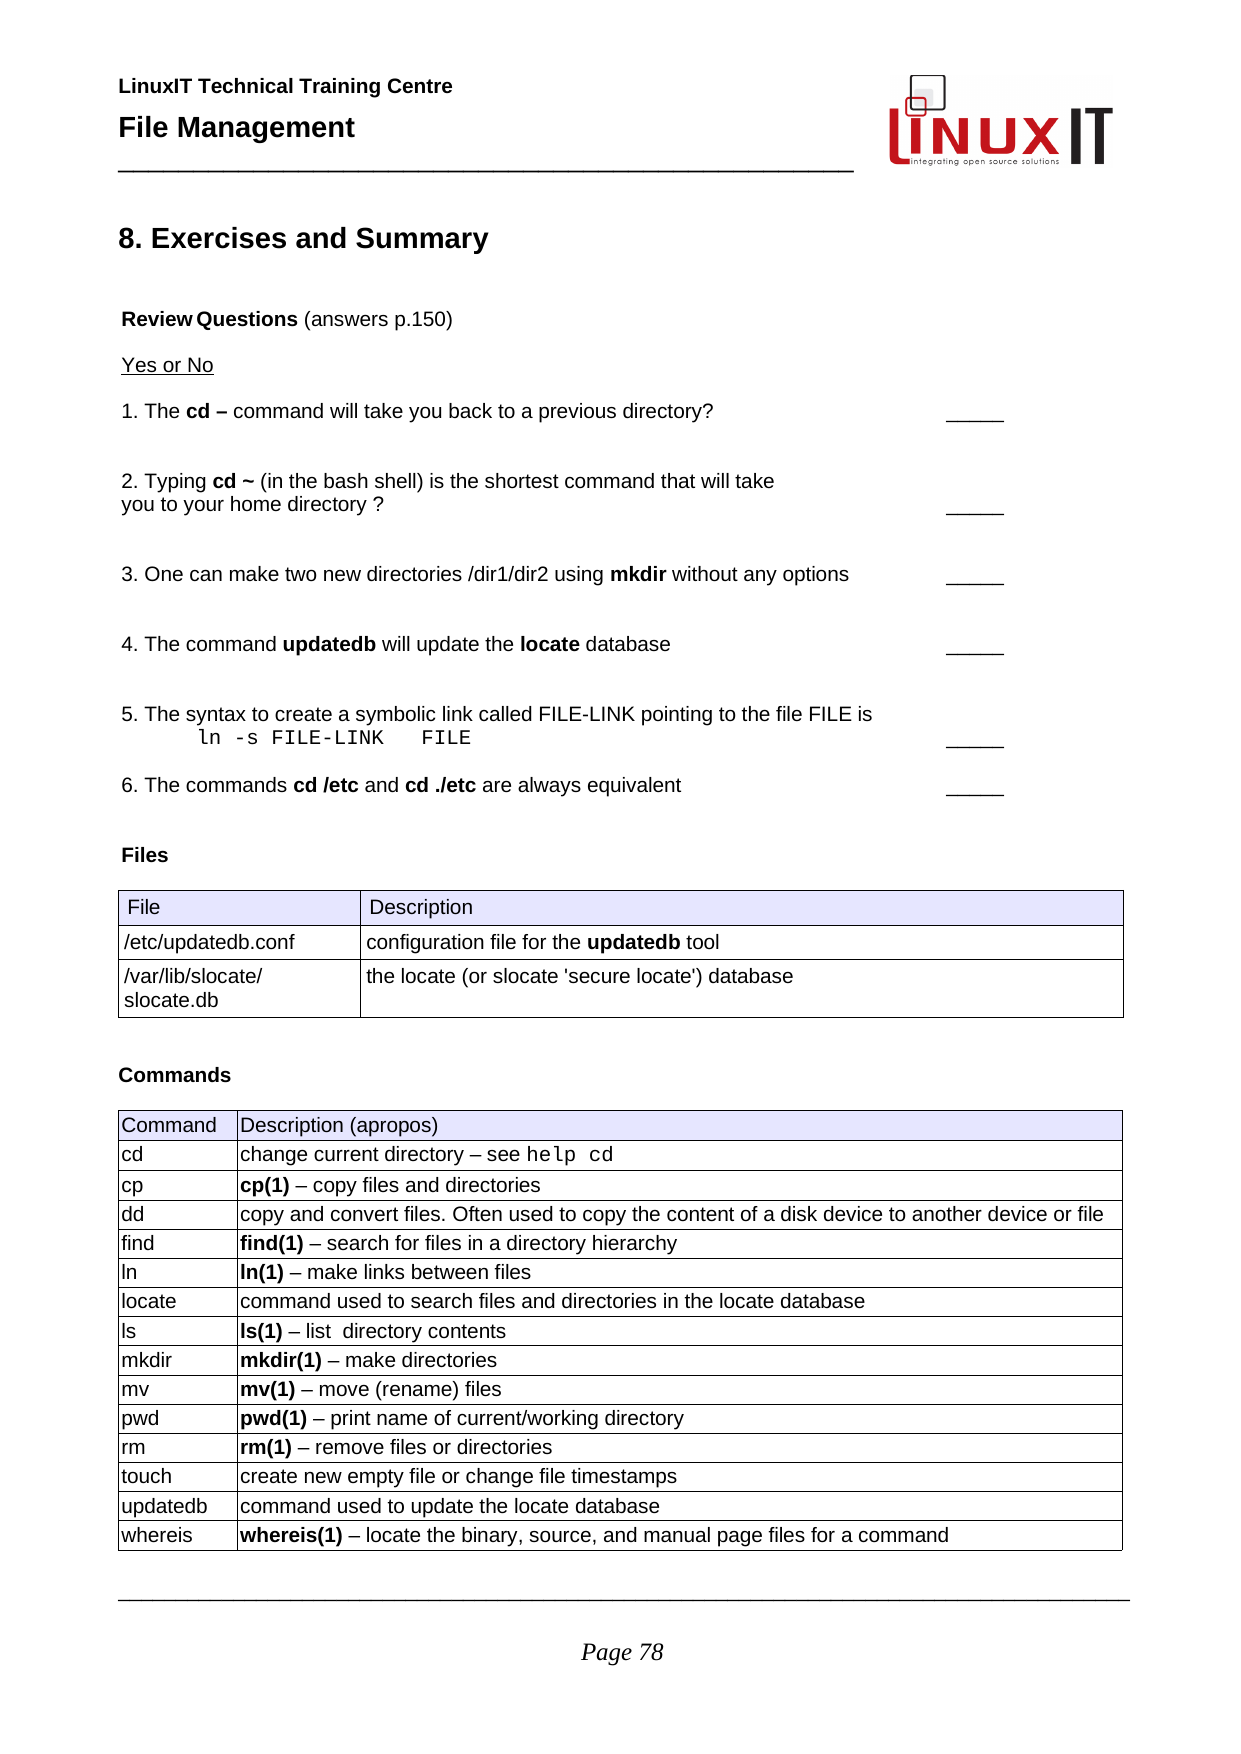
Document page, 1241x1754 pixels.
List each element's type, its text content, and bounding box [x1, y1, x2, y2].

table_cell change current directory – see help cd [238, 1141, 1122, 1170]
text ln -s FILE-LINK FILE _____ [121, 725, 1122, 750]
table_cell pwd(1) – print name of current/working directory [238, 1405, 1122, 1433]
table_cell rm(1) – remove files or directories [238, 1434, 1122, 1462]
table_cell mkdir(1) – make directories [238, 1346, 1122, 1375]
table_header File [119, 891, 360, 925]
table_cell find [119, 1230, 237, 1258]
table_cell copy and convert files. Often used to copy the content of a disk device to another device or file [238, 1201, 1122, 1229]
table_cell mv [119, 1376, 237, 1404]
table_cell ls [119, 1317, 237, 1345]
text Files [121, 843, 1122, 867]
text 1. The cd – command will take you back to a previous directory? _____ [121, 400, 1122, 423]
table_cell ln(1) – make links between files [238, 1259, 1122, 1287]
picture [889, 75, 1113, 168]
table_header Description (apropos) [238, 1111, 1122, 1140]
text 3. One can make two new directories /dir1/dir2 using mkdir without any options _____ [121, 563, 1122, 586]
table_cell cp(1) – copy files and directories [238, 1171, 1122, 1200]
table_cell command used to search files and directories in the locate database [238, 1288, 1122, 1316]
table_header Description [361, 891, 1123, 925]
table_cell touch [119, 1463, 237, 1491]
table_cell cd [119, 1141, 237, 1170]
table_cell pwd [119, 1405, 237, 1433]
text 4. The command updatedb will update the locate database _____ [121, 632, 1122, 656]
table_cell cp [119, 1171, 237, 1200]
table_cell whereis [119, 1521, 237, 1550]
table_cell mkdir [119, 1346, 237, 1375]
table_cell /etc/updatedb.conf [119, 926, 360, 959]
text Yes or No [121, 354, 1122, 377]
text 5. The syntax to create a symbolic link called FILE-LINK pointing to the file FILE is [121, 702, 1122, 725]
text Review Questions (answers p.149) [121, 307, 1122, 331]
table_cell dd [119, 1201, 237, 1229]
text Commands [118, 1064, 1122, 1087]
table_cell ls(1) – list directory contents [238, 1317, 1122, 1345]
table_cell configuration file for the updatedb tool [361, 926, 1123, 959]
table_cell ln [119, 1259, 237, 1287]
table_cell updatedb [119, 1492, 237, 1520]
text you to your home directory ? _____ [121, 493, 1122, 516]
table_cell whereis(1) – locate the binary, source, and manual page files for a command [238, 1521, 1122, 1550]
table_cell command used to update the locate database [238, 1492, 1122, 1520]
text 2. Typing cd ~ (in the bash shell) is the shortest command that will take [121, 470, 1122, 493]
table_header Command [119, 1111, 237, 1140]
table_cell find(1) – search for files in a directory hierarchy [238, 1230, 1122, 1258]
table_cell mv(1) – move (rename) files [238, 1376, 1122, 1404]
table_cell rm [119, 1434, 237, 1462]
table_cell create new empty file or change file timestamps [238, 1463, 1122, 1491]
table_cell the locate (or slocate 'secure locate') database [361, 960, 1123, 1017]
subtitle 8. Exercises and Summary [118, 222, 1122, 254]
text 6. The commands cd /etc and cd ./etc are always equivalent _____ [121, 774, 1122, 797]
table_cell locate [119, 1288, 237, 1316]
table_cell /var/lib/slocate/slocate.db [119, 960, 360, 1017]
